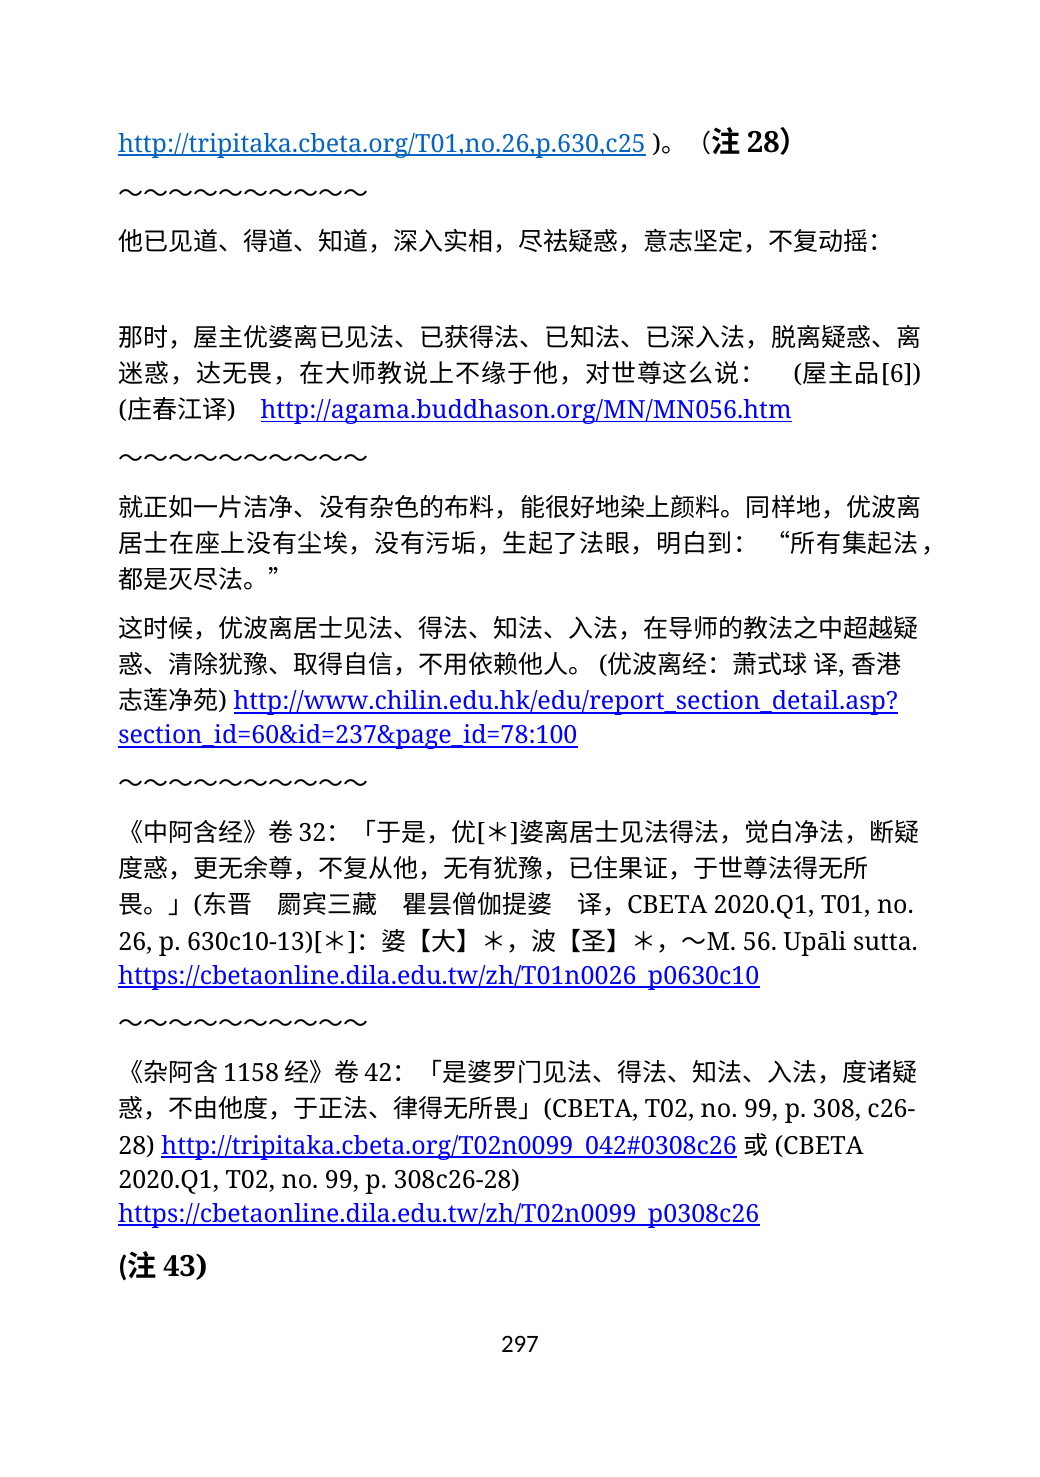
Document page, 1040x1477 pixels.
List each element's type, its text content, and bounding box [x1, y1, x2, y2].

text 《中阿含经》卷32：「于是，优[＊]婆离居士见法得法，觉白净法，断疑度惑，更无余尊，不复从他，无有犹豫，已住果证，于世尊法得无所畏。」(东晋 罽宾三藏 瞿昙僧伽提婆 译，CBETA 2020.Q1, T01, no. 26, p. 630c10-13)[＊]：婆【大】＊，波【圣】＊，～M. 56. Upāli sutta. https://cbetaonline.dila.edu.tw/zh/T01n0026_p0630c10 [118, 812, 921, 991]
text 《杂阿含1158经》卷42：「是婆罗门见法、得法、知法、入法，度诸疑惑，不由他度，于正法、律得无所畏」(CBETA, T02, no. 99, p. 308, c26-28) http://tripitaka.cbeta.org/T02n0099_042#0308c26 或 (CBETA 2020.Q1, T02, no. 99, p. 308c26-28) https://cbetaonline.dila.edu.tw/zh/T02n0099_p0308c26 [118, 1053, 921, 1229]
text ～～～～～～～～～～ [118, 438, 921, 474]
text ～～～～～～～～～～ [118, 1004, 921, 1040]
text http://tripitaka.cbeta.org/T01,no.26,p.630,c25 )。（注 28） [118, 118, 921, 161]
text 那时，屋主优婆离已见法、已获得法、已知法、已深入法，脱离疑惑、离迷惑，达无畏，在大师教说上不缘于他，对世尊这么说： (屋主品[6])(庄春江译) http://agama.buddhason.org/MN/MN056.htm [118, 317, 921, 426]
text (注 43) [118, 1242, 921, 1284]
text 这时候，优波离居士见法、得法、知法、入法，在导师的教法之中超越疑惑、清除犹豫、取得自信，不用依赖他人。 (优波离经：萧式球 译, 香港志莲净苑) http://www.chilin.edu.hk/edu/report_section_detail.asp?section_id=60&id=237&page_id=78:100 [118, 608, 921, 751]
text 他已见道、得道、知道，深入实相，尽祛疑惑，意志坚定，不复动摇： [118, 222, 921, 258]
text ～～～～～～～～～～ [118, 173, 921, 209]
text 就正如一片洁净、没有杂色的布料，能很好地染上颜料。同样地，优波离居士在座上没有尘埃，没有污垢，生起了法眼，明白到： “所有集起法，都是灭尽法。” [118, 487, 921, 596]
text ～～～～～～～～～～ [118, 764, 921, 800]
